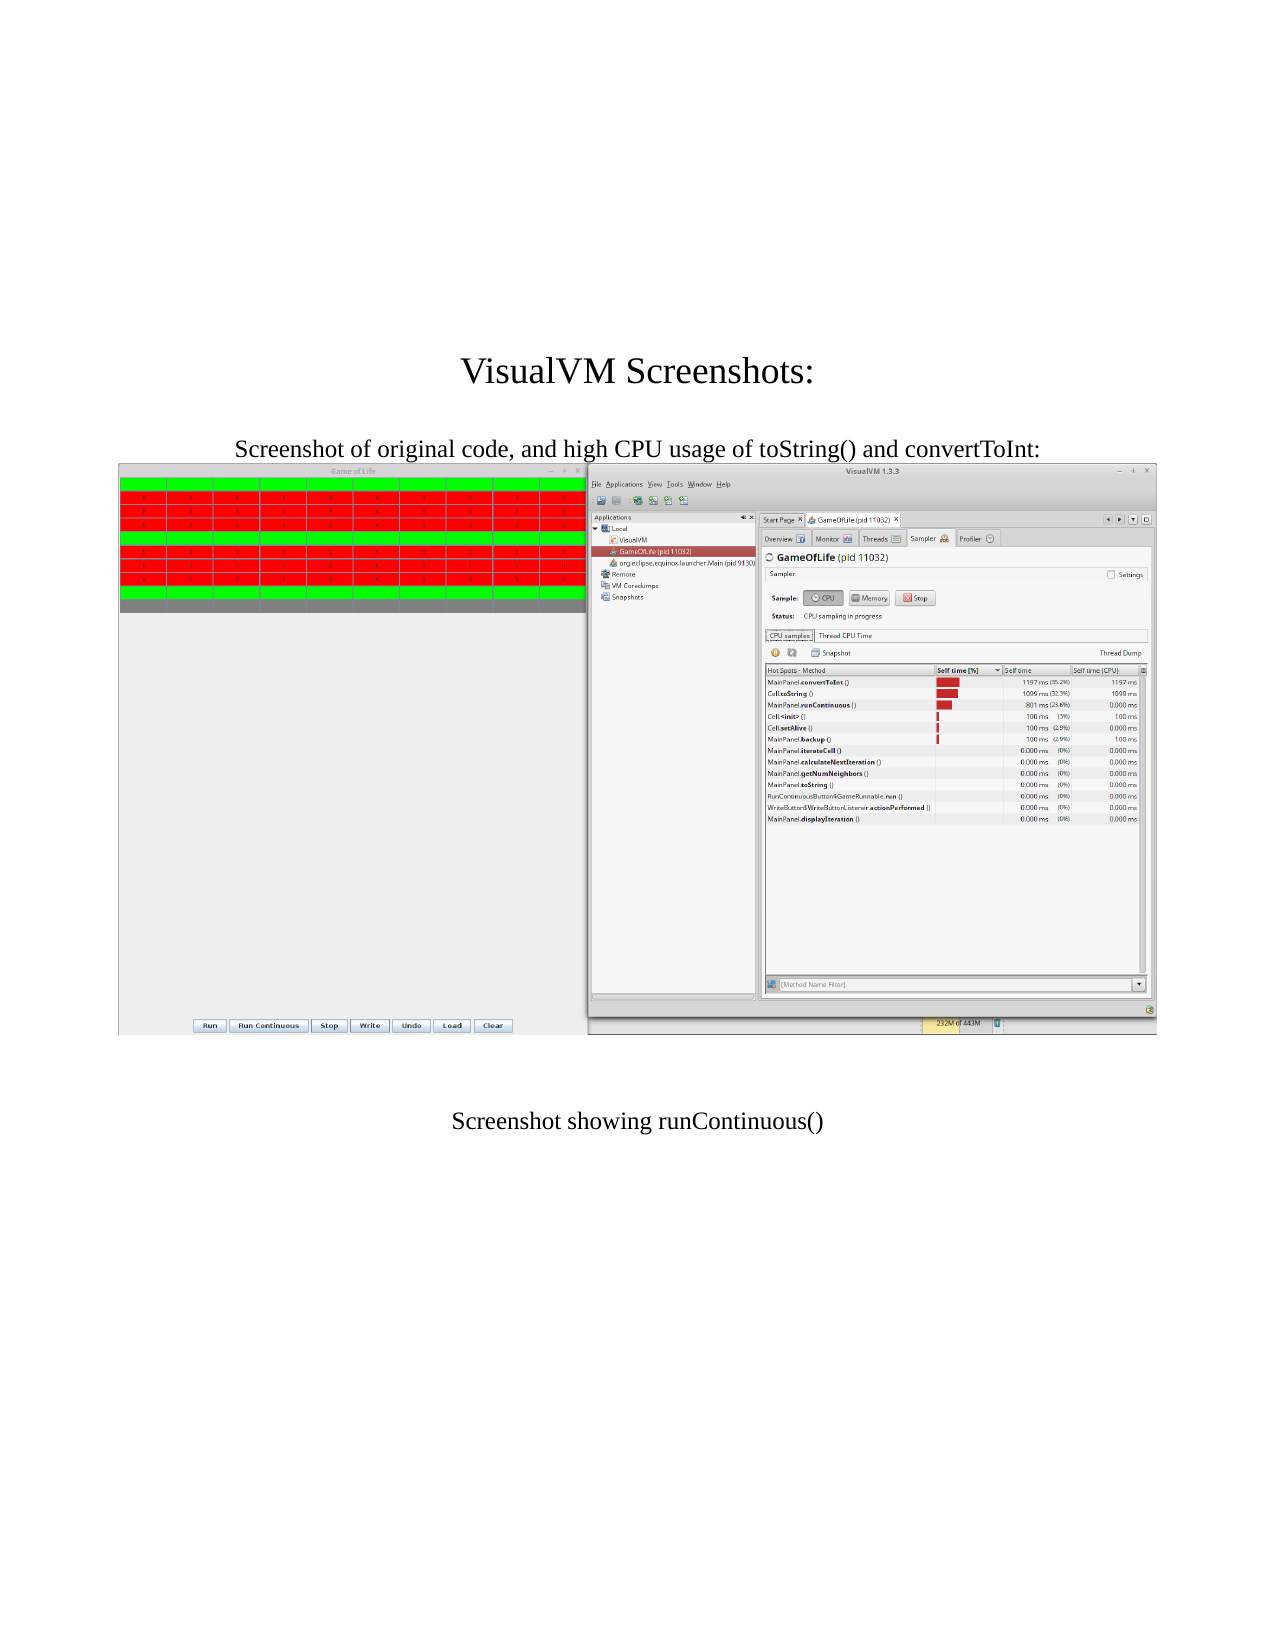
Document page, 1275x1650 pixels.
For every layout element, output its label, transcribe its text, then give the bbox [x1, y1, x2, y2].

text Screenshot showing runContinuous() [118, 1106, 1157, 1135]
picture [118, 463, 1157, 1035]
text Screenshot of original code, and high CPU usage of toString() and convertToInt: [118, 434, 1157, 463]
text VisualVM Screenshots: [118, 348, 1157, 391]
